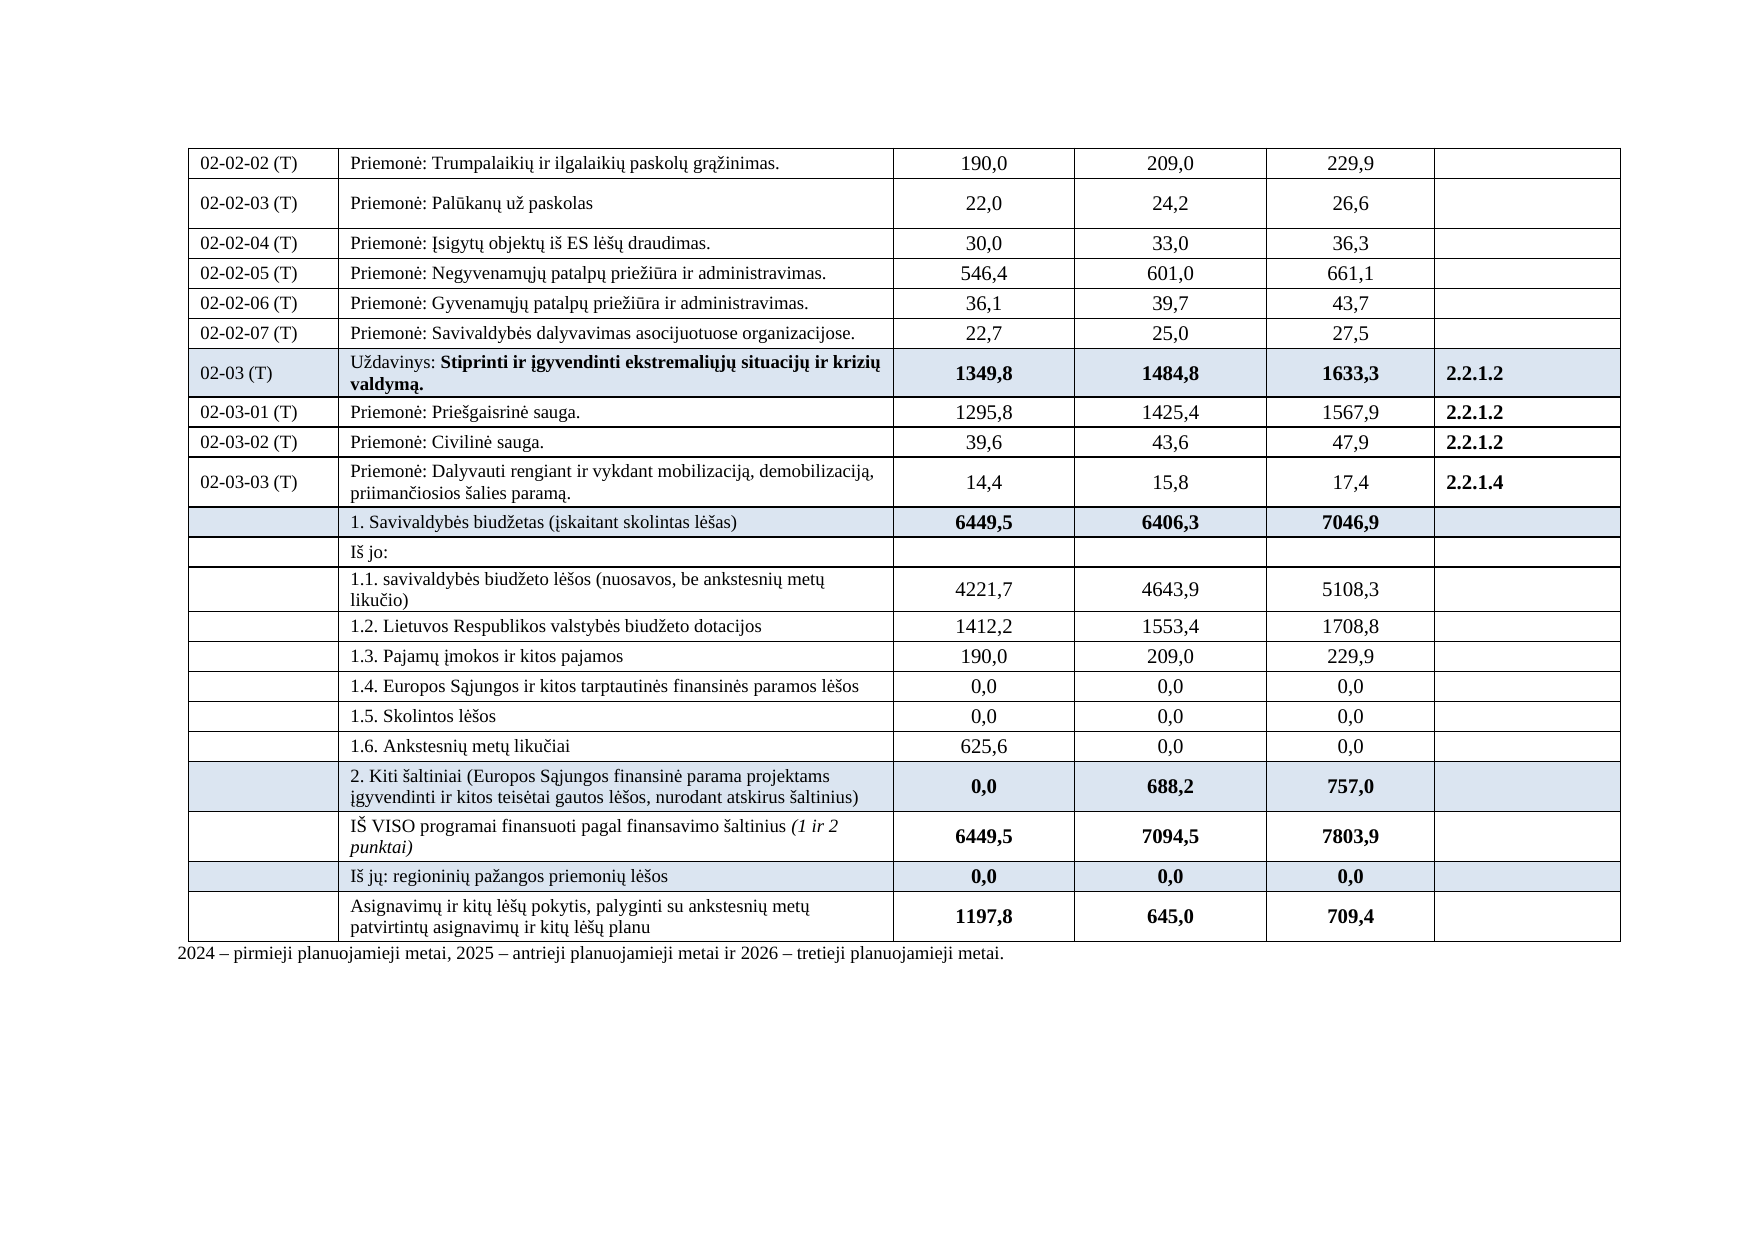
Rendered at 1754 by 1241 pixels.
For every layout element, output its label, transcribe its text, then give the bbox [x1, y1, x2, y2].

table_cell [1435, 642, 1620, 671]
table_cell 0,0 [1267, 702, 1434, 731]
table_cell 22,7 [894, 319, 1074, 348]
table_cell 02-02-02 (T) [189, 149, 338, 178]
table_cell 229,9 [1267, 149, 1434, 178]
table_cell [1435, 672, 1620, 701]
table_cell 30,0 [894, 229, 1074, 258]
table_cell 1567,9 [1267, 398, 1434, 426]
table_cell 02-02-07 (T) [189, 319, 338, 348]
table_cell 02-02-04 (T) [189, 229, 338, 258]
table_cell 1349,8 [894, 349, 1074, 396]
table_cell 1.4. Europos Sąjungos ir kitos tarptautinės finansinės paramos lėšos [339, 672, 893, 701]
table_cell [1435, 812, 1620, 861]
table_cell 39,7 [1075, 289, 1266, 318]
table_cell Priemonė: Civilinė sauga. [339, 428, 893, 456]
table_cell [1075, 538, 1266, 566]
table_cell 4643,9 [1075, 568, 1266, 611]
table_cell 4221,7 [894, 568, 1074, 611]
table_cell 24,2 [1075, 179, 1266, 228]
table_cell 0,0 [894, 762, 1074, 811]
table_cell 1412,2 [894, 612, 1074, 641]
table_cell [189, 812, 338, 861]
table_cell [189, 672, 338, 701]
table_cell [1435, 179, 1620, 228]
table_cell 1708,8 [1267, 612, 1434, 641]
table_cell 709,4 [1267, 892, 1434, 941]
table_cell 02-03-01 (T) [189, 398, 338, 426]
table_cell 25,0 [1075, 319, 1266, 348]
table_cell IŠ VISO programai finansuoti pagal finansavimo šaltinius (1 ir 2 punktai) [339, 812, 893, 861]
table_cell 2. Kiti šaltiniai (Europos Sąjungos finansinė parama projektams įgyvendinti ir kitos teisėtai gautos lėšos, nurodant atskirus šaltinius) [339, 762, 893, 811]
table_cell 1633,3 [1267, 349, 1434, 396]
table_cell Priemonė: Dalyvauti rengiant ir vykdant mobilizaciją, demobilizaciją, priimančiosios šalies paramą. [339, 458, 893, 506]
table_cell 0,0 [894, 672, 1074, 701]
table_cell 229,9 [1267, 642, 1434, 671]
table_cell 0,0 [1075, 732, 1266, 761]
table_cell 36,3 [1267, 229, 1434, 258]
table_cell 0,0 [1075, 862, 1266, 891]
table_cell 6406,3 [1075, 508, 1266, 536]
table_cell 0,0 [894, 862, 1074, 891]
table_cell Priemonė: Savivaldybės dalyvavimas asocijuotuose organizacijose. [339, 319, 893, 348]
table_cell [1435, 319, 1620, 348]
table_cell [189, 508, 338, 536]
table_cell [1435, 508, 1620, 536]
table_cell [1435, 862, 1620, 891]
table_cell 22,0 [894, 179, 1074, 228]
table_cell 26,6 [1267, 179, 1434, 228]
table_cell [894, 538, 1074, 566]
table_cell [1435, 538, 1620, 566]
table_cell [1435, 612, 1620, 641]
table_cell 02-02-05 (T) [189, 259, 338, 288]
table_cell Asignavimų ir kitų lėšų pokytis, palyginti su ankstesnių metų patvirtintų asignavimų ir kitų lėšų planu [339, 892, 893, 941]
table_cell Uždavinys: Stiprinti ir įgyvendinti ekstremaliųjų situacijų ir krizių valdymą. [339, 349, 893, 396]
table_cell [189, 612, 338, 641]
table_cell 1.2. Lietuvos Respublikos valstybės biudžeto dotacijos [339, 612, 893, 641]
table_cell [1435, 289, 1620, 318]
table_cell 757,0 [1267, 762, 1434, 811]
table_cell 7094,5 [1075, 812, 1266, 861]
table_cell 6449,5 [894, 812, 1074, 861]
table_cell 43,7 [1267, 289, 1434, 318]
table_cell 1484,8 [1075, 349, 1266, 396]
table_cell 1197,8 [894, 892, 1074, 941]
table_cell [1435, 229, 1620, 258]
table_cell 02-02-06 (T) [189, 289, 338, 318]
table_cell 7803,9 [1267, 812, 1434, 861]
table_cell 0,0 [1267, 732, 1434, 761]
table_cell Priemonė: Palūkanų už paskolas [339, 179, 893, 228]
table_cell 546,4 [894, 259, 1074, 288]
table_cell 1.6. Ankstesnių metų likučiai [339, 732, 893, 761]
table_cell 0,0 [1075, 672, 1266, 701]
table_cell 2.2.1.2 [1435, 428, 1620, 456]
table_cell [189, 892, 338, 941]
table_cell [1267, 538, 1434, 566]
table_cell 0,0 [1267, 672, 1434, 701]
table_cell [189, 732, 338, 761]
table_cell [1435, 568, 1620, 611]
table_cell 43,6 [1075, 428, 1266, 456]
table_cell 27,5 [1267, 319, 1434, 348]
table_cell 645,0 [1075, 892, 1266, 941]
table_cell Priemonė: Negyvenamųjų patalpų priežiūra ir administravimas. [339, 259, 893, 288]
table_cell 661,1 [1267, 259, 1434, 288]
table_cell 02-02-03 (T) [189, 179, 338, 228]
table_cell 14,4 [894, 458, 1074, 506]
table_cell [189, 568, 338, 611]
table_cell 33,0 [1075, 229, 1266, 258]
table_cell 1.1. savivaldybės biudžeto lėšos (nuosavos, be ankstesnių metų likučio) [339, 568, 893, 611]
table_cell 625,6 [894, 732, 1074, 761]
table_cell 0,0 [1267, 862, 1434, 891]
table_cell 6449,5 [894, 508, 1074, 536]
table_cell [1435, 149, 1620, 178]
text 2024 – pirmieji planuojamieji metai, 2025 – antrieji planuojamieji metai ir 2026 – tretieji planuojamieji metai. [177, 942, 1695, 963]
table_cell 36,1 [894, 289, 1074, 318]
table_cell 02-03 (T) [189, 349, 338, 396]
table_cell 1.5. Skolintos lėšos [339, 702, 893, 731]
table_cell 209,0 [1075, 149, 1266, 178]
table_cell 5108,3 [1267, 568, 1434, 611]
table_cell Priemonė: Trumpalaikių ir ilgalaikių paskolų grąžinimas. [339, 149, 893, 178]
table_cell [189, 642, 338, 671]
table_cell 0,0 [894, 702, 1074, 731]
table_cell 190,0 [894, 149, 1074, 178]
table_cell 209,0 [1075, 642, 1266, 671]
table_cell 17,4 [1267, 458, 1434, 506]
table_cell Priemonė: Įsigytų objektų iš ES lėšų draudimas. [339, 229, 893, 258]
table_cell 1553,4 [1075, 612, 1266, 641]
table_cell 1295,8 [894, 398, 1074, 426]
table_cell Priemonė: Gyvenamųjų patalpų priežiūra ir administravimas. [339, 289, 893, 318]
table_cell 7046,9 [1267, 508, 1434, 536]
table_cell [189, 538, 338, 566]
table_cell 2.2.1.4 [1435, 458, 1620, 506]
table_cell 2.2.1.2 [1435, 398, 1620, 426]
table_cell Iš jų: regioninių pažangos priemonių lėšos [339, 862, 893, 891]
table_cell 39,6 [894, 428, 1074, 456]
table_cell 1425,4 [1075, 398, 1266, 426]
table_cell 47,9 [1267, 428, 1434, 456]
table_cell [189, 862, 338, 891]
table_cell Iš jo: [339, 538, 893, 566]
table_cell 1. Savivaldybės biudžetas (įskaitant skolintas lėšas) [339, 508, 893, 536]
table_cell 02-03-03 (T) [189, 458, 338, 506]
table_cell Priemonė: Priešgaisrinė sauga. [339, 398, 893, 426]
table_cell [189, 702, 338, 731]
table_cell [189, 762, 338, 811]
table_cell [1435, 732, 1620, 761]
table_cell 02-03-02 (T) [189, 428, 338, 456]
table_cell [1435, 259, 1620, 288]
table_cell [1435, 892, 1620, 941]
table_cell [1435, 762, 1620, 811]
table_cell 190,0 [894, 642, 1074, 671]
table_cell 2.2.1.2 [1435, 349, 1620, 396]
table_cell [1435, 702, 1620, 731]
table_cell 688,2 [1075, 762, 1266, 811]
table_cell 1.3. Pajamų įmokos ir kitos pajamos [339, 642, 893, 671]
table_cell 15,8 [1075, 458, 1266, 506]
table_cell 0,0 [1075, 702, 1266, 731]
table_cell 601,0 [1075, 259, 1266, 288]
